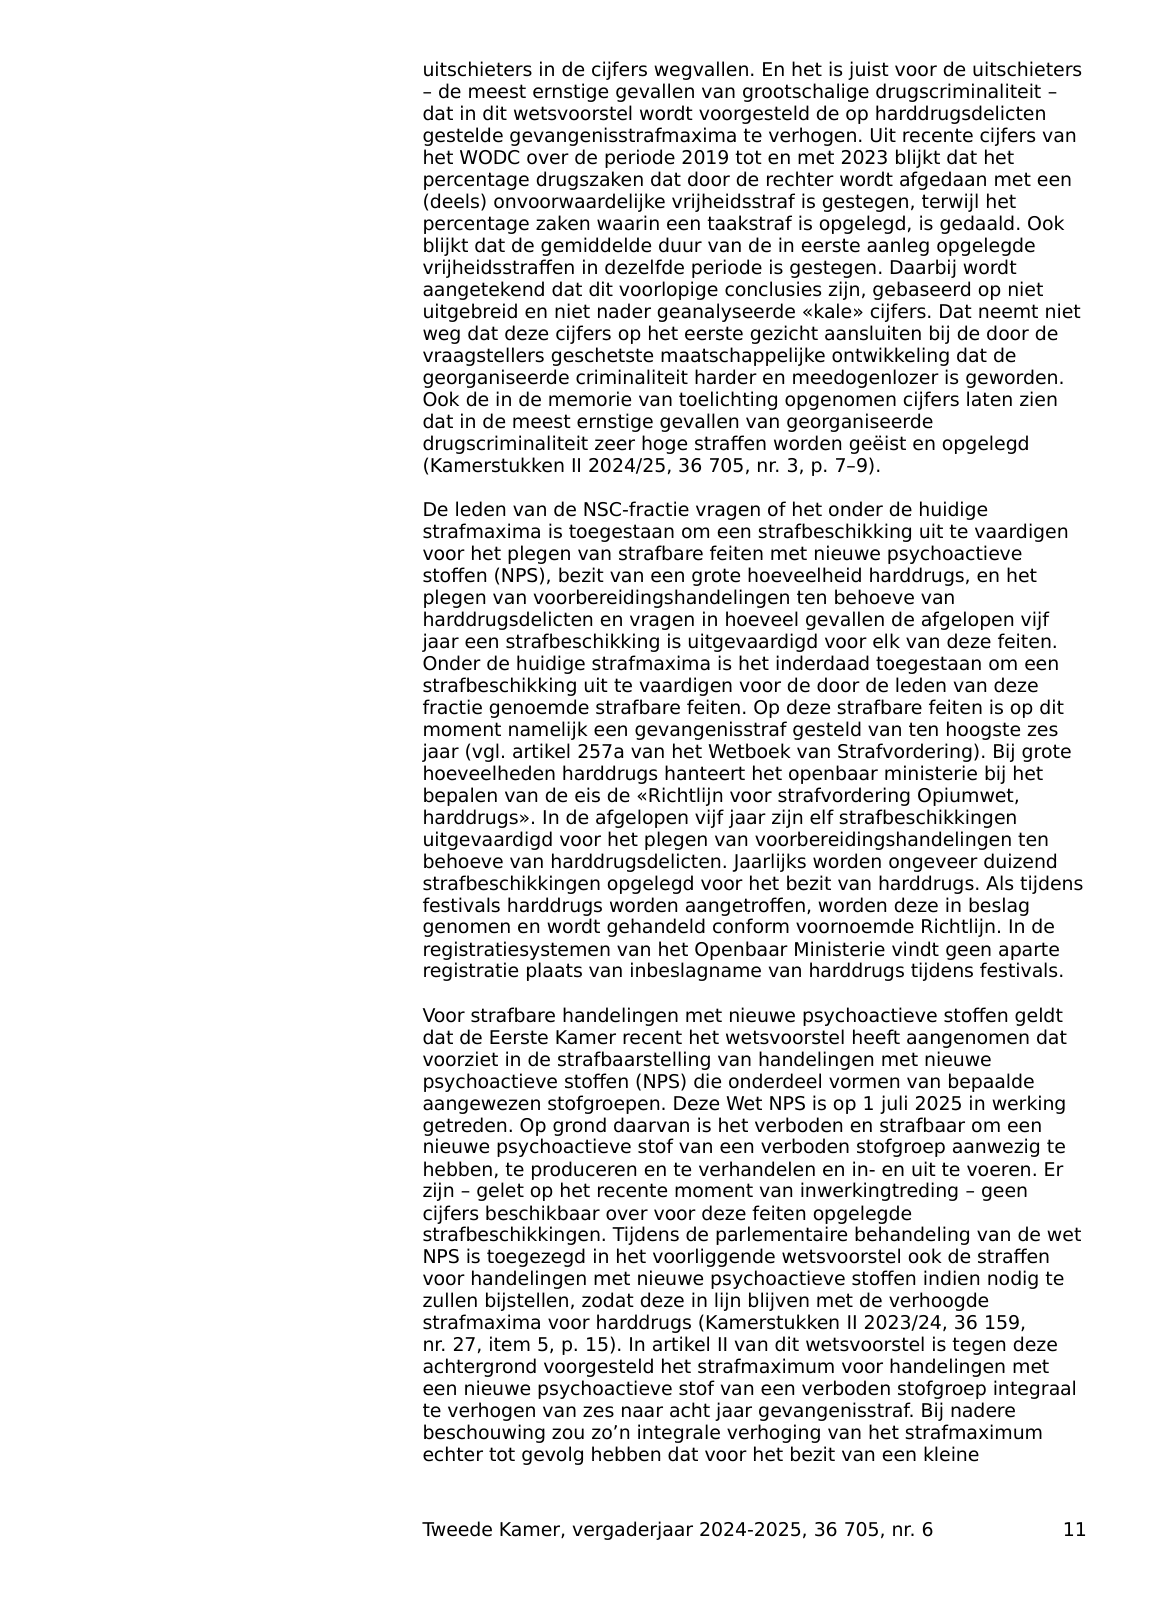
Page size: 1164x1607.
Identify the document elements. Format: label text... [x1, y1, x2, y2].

text uitschieters in de cijfers wegvallen. En het is juist voor de uitschieters – de meest ernstige gevallen van grootschalige drugscriminaliteit – dat in dit wetsvoorstel wordt voorgesteld de op harddrugsdelicten gestelde gevangenisstrafmaxima te verhogen. Uit recente cijfers van het WODC over de periode 2019 tot en met 2023 blijkt dat het percentage drugszaken dat door de rechter wordt afgedaan met een (deels) onvoorwaardelijke vrijheidsstraf is gestegen, terwijl het percentage zaken waarin een taakstraf is opgelegd, is gedaald. Ook blijkt dat de gemiddelde duur van de in eerste aanleg opgelegde vrijheidsstraffen in dezelfde periode is gestegen. Daarbij wordt aangetekend dat dit voorlopige conclusies zijn, gebaseerd op niet uitgebreid en niet nader geanalyseerde «kale» cijfers. Dat neemt niet weg dat deze cijfers op het eerste gezicht aansluiten bij de door de vraagstellers geschetste maatschappelijke ontwikkeling dat de georganiseerde criminaliteit harder en meedogenlozer is geworden. Ook de in de memorie van toelichting opgenomen cijfers laten zien dat in de meest ernstige gevallen van georganiseerde drugscriminaliteit zeer hoge straffen worden geëist en opgelegd (Kamerstukken II 2024/25, 36 705, nr. 3, p. 7–9). [422, 59, 1087, 477]
text Voor strafbare handelingen met nieuwe psychoactieve stoffen geldt dat de Eerste Kamer recent het wetsvoorstel heeft aangenomen dat voorziet in de strafbaarstelling van handelingen met nieuwe psychoactieve stoffen (NPS) die onderdeel vormen van bepaalde aangewezen stofgroepen. Deze Wet NPS is op 1 juli 2025 in werking getreden. Op grond daarvan is het verboden en strafbaar om een nieuwe psychoactieve stof van een verboden stofgroep aanwezig te hebben, te produceren en te verhandelen en in- en uit te voeren. Er zijn – gelet op het recente moment van inwerkingtreding – geen cijfers beschikbaar over voor deze feiten opgelegde strafbeschikkingen. Tijdens de parlementaire behandeling van de wet NPS is toegezegd in het voorliggende wetsvoorstel ook de straffen voor handelingen met nieuwe psychoactieve stoffen indien nodig te zullen bijstellen, zodat deze in lijn blijven met de verhoogde strafmaxima voor harddrugs (Kamerstukken II 2023/24, 36 159, nr. 27, item 5, p. 15). In artikel II van dit wetsvoorstel is tegen deze achtergrond voorgesteld het strafmaximum voor handelingen met een nieuwe psychoactieve stof van een verboden stofgroep integraal te verhogen van zes naar acht jaar gevangenisstraf. Bij nadere beschouwing zou zo’n integrale verhoging van het strafmaximum echter tot gevolg hebben dat voor het bezit van een kleine [422, 1004, 1087, 1466]
text De leden van de NSC-fractie vragen of het onder de huidige strafmaxima is toegestaan om een strafbeschikking uit te vaardigen voor het plegen van strafbare feiten met nieuwe psychoactieve stoffen (NPS), bezit van een grote hoeveelheid harddrugs, en het plegen van voorbereidingshandelingen ten behoeve van harddrugsdelicten en vragen in hoeveel gevallen de afgelopen vijf jaar een strafbeschikking is uitgevaardigd voor elk van deze feiten. Onder de huidige strafmaxima is het inderdaad toegestaan om een strafbeschikking uit te vaardigen voor de door de leden van deze fractie genoemde strafbare feiten. Op deze strafbare feiten is op dit moment namelijk een gevangenisstraf gesteld van ten hoogste zes jaar (vgl. artikel 257a van het Wetboek van Strafvordering). Bij grote hoeveelheden harddrugs hanteert het openbaar ministerie bij het bepalen van de eis de «Richtlijn voor strafvordering Opiumwet, harddrugs». In de afgelopen vijf jaar zijn elf strafbeschikkingen uitgevaardigd voor het plegen van voorbereidingshandelingen ten behoeve van harddrugsdelicten. Jaarlijks worden ongeveer duizend strafbeschikkingen opgelegd voor het bezit van harddrugs. Als tijdens festivals harddrugs worden aangetroffen, worden deze in beslag genomen en wordt gehandeld conform voornoemde Richtlijn. In de registratiesystemen van het Openbaar Ministerie vindt geen aparte registratie plaats van inbeslagname van harddrugs tijdens festivals. [422, 499, 1087, 982]
